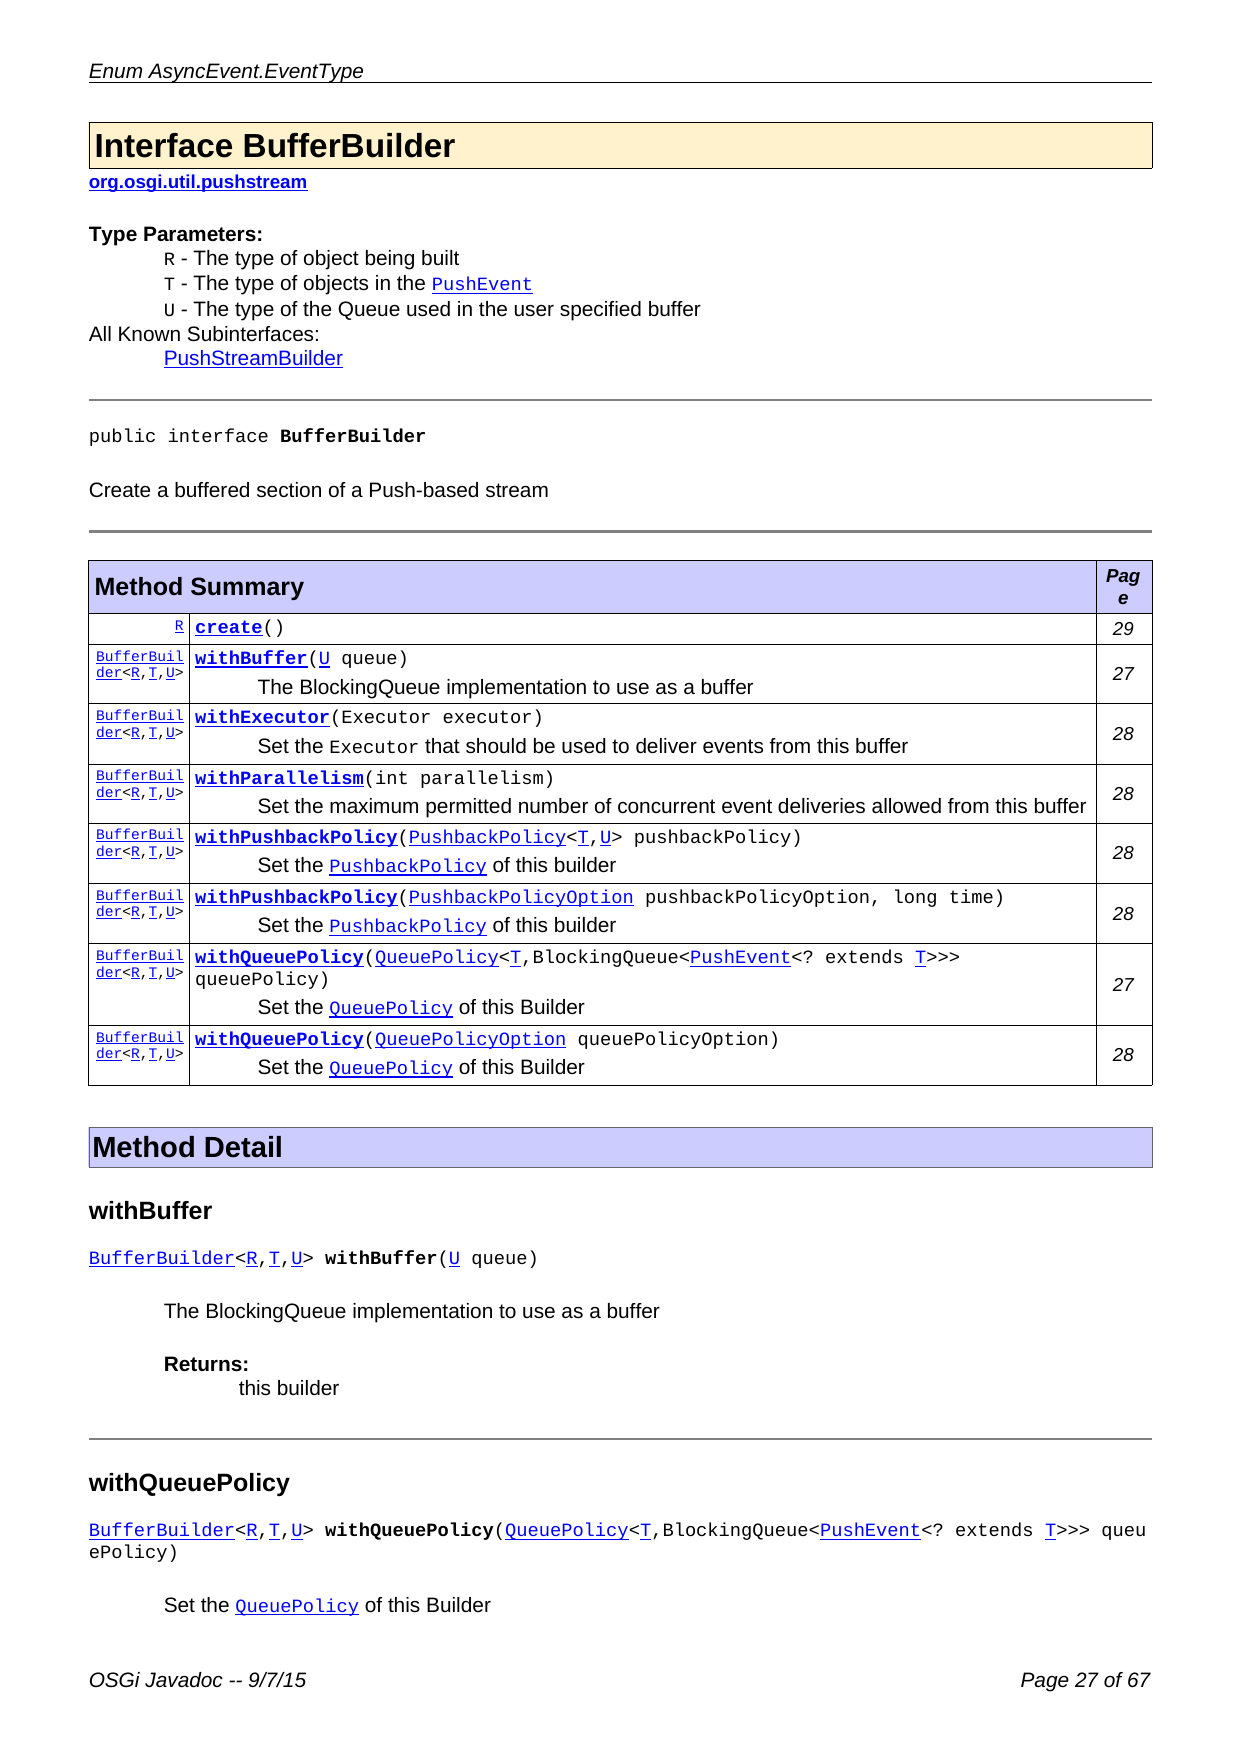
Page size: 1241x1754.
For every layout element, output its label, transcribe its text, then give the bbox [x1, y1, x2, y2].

table_cell 26 [1097, 944, 1152, 1025]
text Returns: [163, 1352, 1152, 1376]
text T - The type of objects in the PushEvent [163, 271, 1152, 296]
table_cell withPushbackPolicy(PushbackPolicy<T,U> pushbackPolicy) Set the PushbackPolicy of this builder [190, 824, 1096, 883]
text BufferBuilder<R,T,U> withQueuePolicy(QueuePolicy<T,BlockingQueue<PushEvent<? extends T>>> queuePolicy) [88, 1521, 1152, 1564]
table_cell withParallelism(int parallelism) Set the maximum permitted number of concurrent event deliveries allowed from this buffer [190, 765, 1096, 823]
table_cell 27 [1097, 884, 1152, 943]
table_cell R [89, 614, 189, 644]
table_cell BufferBuilder<R,T,U> [89, 944, 189, 1025]
table_cell withQueuePolicy(QueuePolicy<T,BlockingQueue<PushEvent<? extends T>>> queuePolicy) Set the QueuePolicy of this Builder [190, 944, 1096, 1025]
text R - The type of object being built [163, 246, 1152, 271]
table_cell 27 [1097, 614, 1152, 644]
table_cell 27 [1097, 1026, 1152, 1085]
subtitle Method Detail [90, 1128, 1152, 1167]
table_cell BufferBuilder<R,T,U> [89, 824, 189, 883]
table_cell 27 [1097, 765, 1152, 823]
table_cell withQueuePolicy(QueuePolicyOption queuePolicyOption) Set the QueuePolicy of this Builder [190, 1026, 1096, 1085]
subtitle withQueuePolicy [88, 1468, 1152, 1497]
text Set the QueuePolicy of this Builder [163, 1593, 1152, 1618]
text Type Parameters: [88, 222, 1152, 246]
text PushStreamBuilder [163, 346, 1152, 369]
text The BlockingQueue implementation to use as a buffer [163, 1299, 1152, 1323]
table_cell BufferBuilder<R,T,U> [89, 645, 189, 703]
text U - The type of the Queue used in the user specified buffer [163, 296, 1152, 322]
subtitle All Known Subinterfaces: [88, 322, 1152, 346]
subtitle Interface BufferBuilder [90, 123, 1152, 168]
table_cell BufferBuilder<R,T,U> [89, 1026, 189, 1085]
table_cell BufferBuilder<R,T,U> [89, 704, 189, 764]
table_cell 26 [1097, 645, 1152, 703]
subtitle withBuffer [88, 1196, 1152, 1224]
text this builder [238, 1376, 1152, 1400]
table_cell BufferBuilder<R,T,U> [89, 884, 189, 943]
text org.osgi.util.pushstream [88, 171, 1152, 193]
table_header Page [1097, 561, 1152, 613]
table_cell withExecutor(Executor executor) Set the Executor that should be used to deliver events from this buffer [190, 704, 1096, 764]
text Create a buffered section of a Push-based stream [88, 477, 1152, 501]
table_cell create() [190, 614, 1096, 644]
table_cell withPushbackPolicy(PushbackPolicyOption pushbackPolicyOption, long time) Set the PushbackPolicy of this builder [190, 884, 1096, 943]
table_cell 27 [1097, 824, 1152, 883]
text public interface BufferBuilder [88, 427, 1152, 448]
table_cell BufferBuilder<R,T,U> [89, 765, 189, 823]
table_cell 27 [1097, 704, 1152, 764]
table_header Method Summary [89, 561, 1096, 613]
table_cell withBuffer(U queue) The BlockingQueue implementation to use as a buffer [190, 645, 1096, 703]
text BufferBuilder<R,T,U> withBuffer(U queue) [88, 1249, 1152, 1270]
